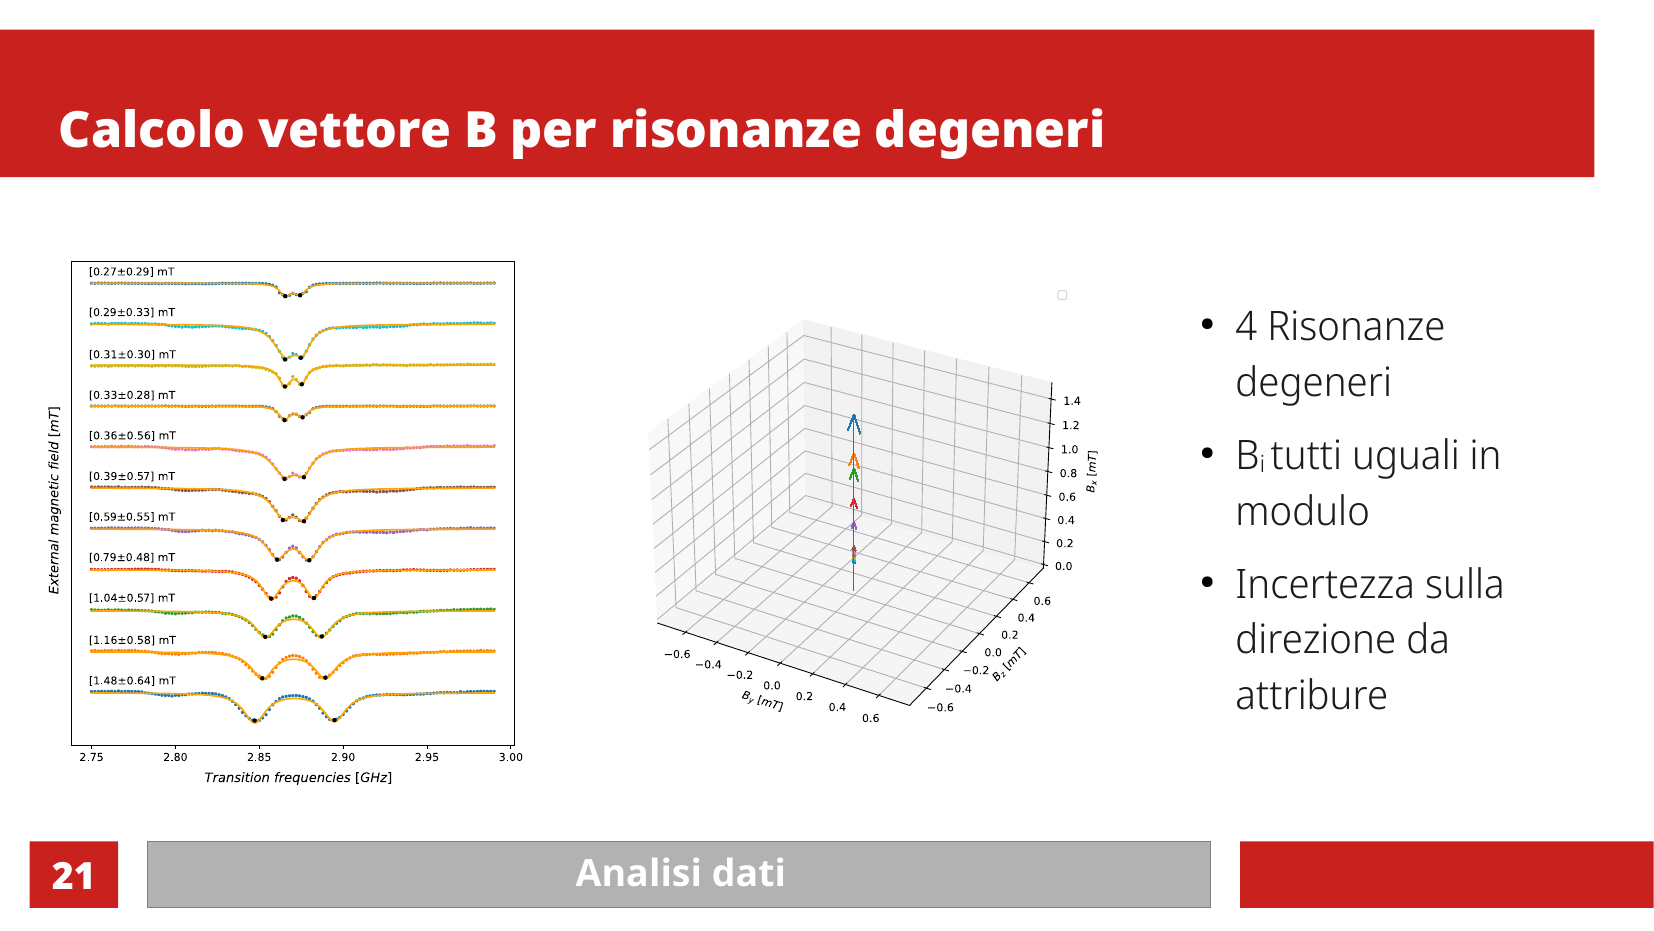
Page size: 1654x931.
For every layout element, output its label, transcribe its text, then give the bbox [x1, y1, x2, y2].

title Calcolo vettore B per risonanze degeneri [59, 44, 1595, 163]
text_box Analisi dati [155, 838, 1206, 905]
list 4 Risonanze degeneri Bi tutti uguali in modulo Incertezza sulla direzione da attribure [1201, 221, 1566, 798]
picture [0, 176, 525, 828]
picture [600, 187, 1201, 826]
